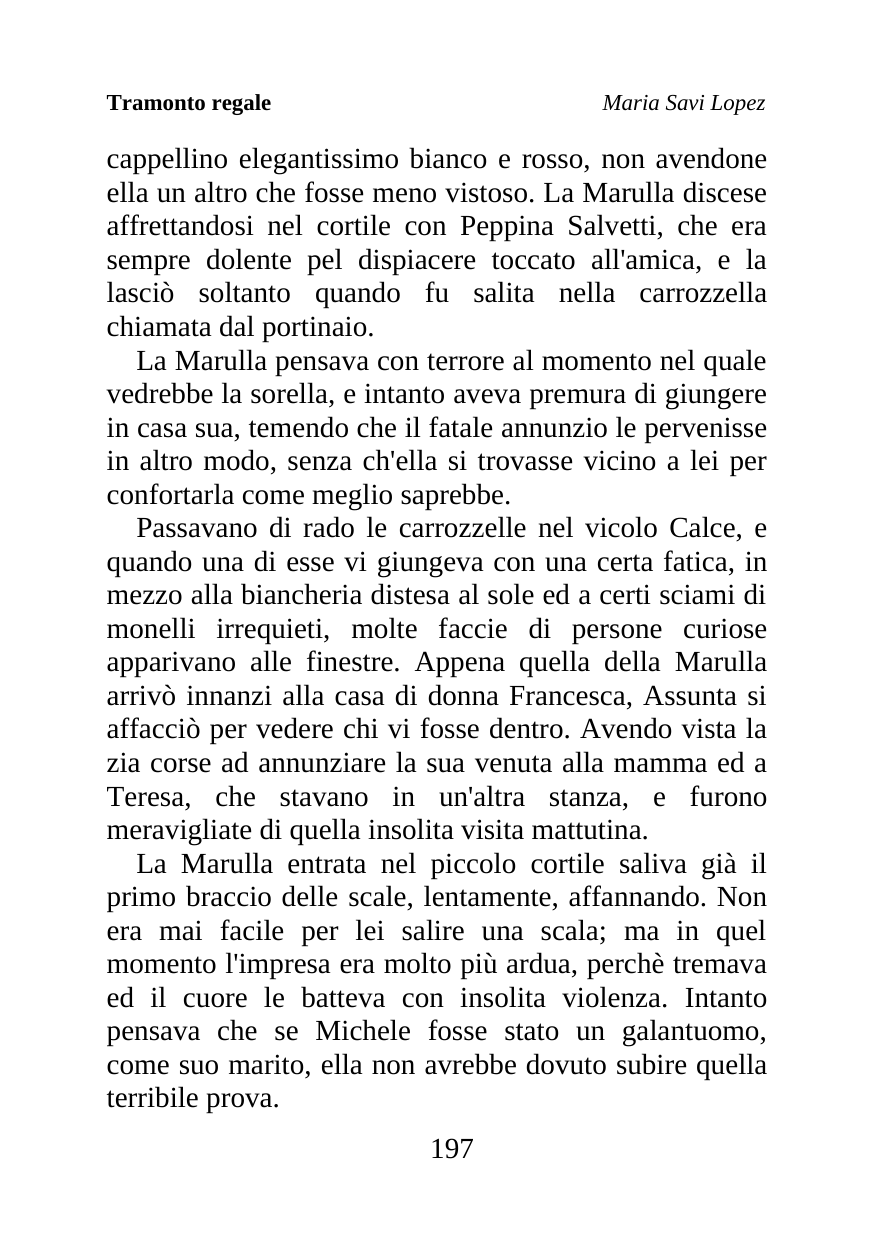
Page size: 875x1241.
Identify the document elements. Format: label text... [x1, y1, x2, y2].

text La Marulla entrata nel piccolo cortile saliva già il primo braccio delle scale, lentamente, affannando. Non era mai facile per lei salire una scala; ma in quel momento l'impresa era molto più ardua, perchè tremava ed il cuore le batteva con insolita violenza. Intanto pensava che se Michele fosse stato un galantuomo, come suo marito, ella non avrebbe dovuto subire quella terribile prova. [106, 846, 768, 1114]
text Passavano di rado le carrozzelle nel vicolo Calce, e quando una di esse vi giungeva con una certa fatica, in mezzo alla biancheria distesa al sole ed a certi sciami di monelli irrequieti, molte faccie di persone curiose apparivano alle finestre. Appena quella della Marulla arrivò innanzi alla casa di donna Francesca, Assunta si affacciò per vedere chi vi fosse dentro. Avendo vista la zia corse ad annunziare la sua venuta alla mamma ed a Teresa, che stavano in un'altra stanza, e furono meravigliate di quella insolita visita mattutina. [106, 510, 768, 846]
text La Marulla pensava con terrore al momento nel quale vedrebbe la sorella, e intanto aveva premura di giungere in casa sua, temendo che il fatale annunzio le pervenisse in altro modo, senza ch'ella si trovasse vicino a lei per confortarla come meglio saprebbe. [106, 343, 768, 510]
text cappellino elegantissimo bianco e rosso, non avendone ella un altro che fosse meno vistoso. La Marulla discese affrettandosi nel cortile con Peppina Salvetti, che era sempre dolente pel dispiacere toccato all'amica, e la lasciò soltanto quando fu salita nella carrozzella chiamata dal portinaio. [106, 141, 768, 343]
